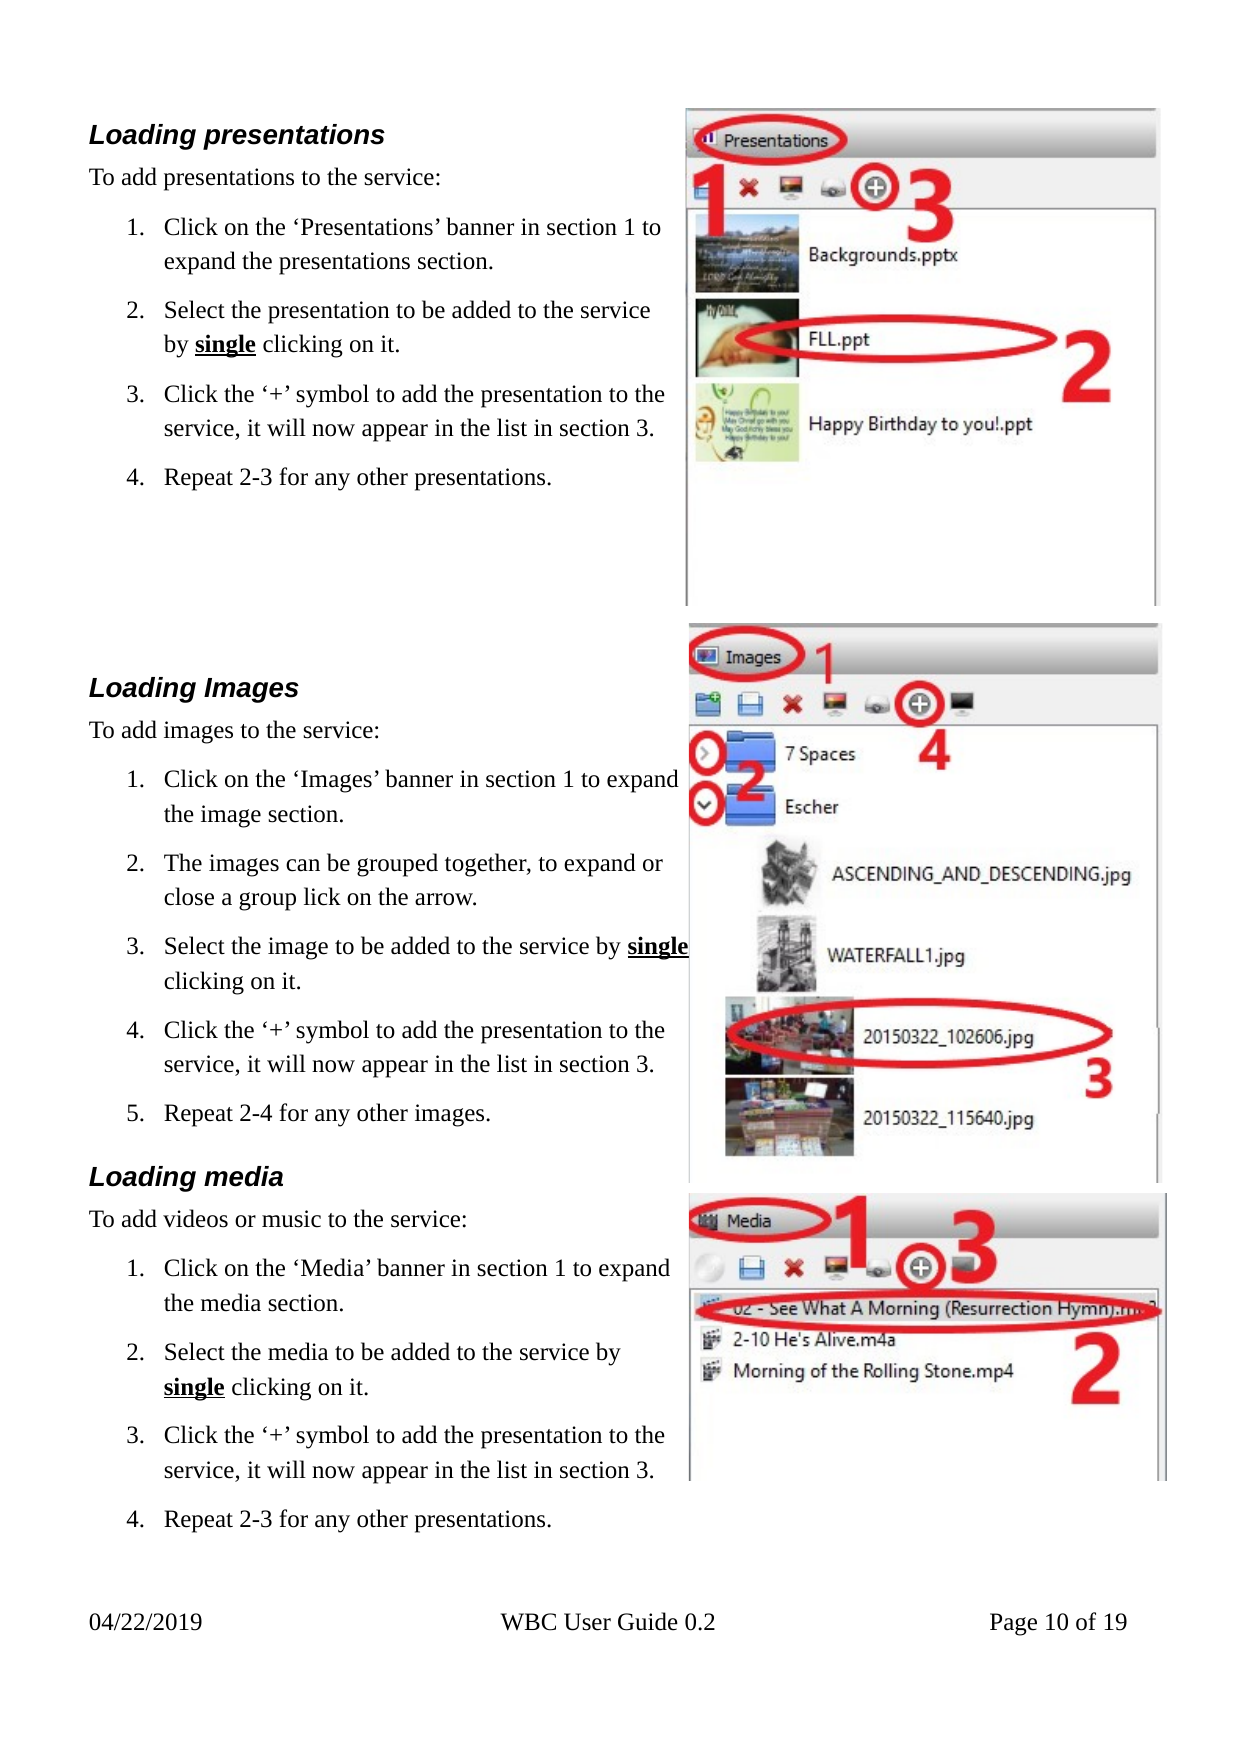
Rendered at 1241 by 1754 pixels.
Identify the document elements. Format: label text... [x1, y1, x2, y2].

picture [685, 108, 1161, 606]
list Click on the ‘Media’ banner in section 1 to expand the media section. [126, 1253, 688, 1317]
list The images can be grouped together, to expand or close a group lick on the arrow. [126, 848, 688, 911]
list Select the media to be added to the service by single clicking on it. [126, 1337, 688, 1400]
list Repeat 2-4 for any other images. [126, 1098, 688, 1127]
picture [688, 623, 1163, 1183]
list Click the ‘+’ symbol to add the presentation to the service, it will now appear in the list in section 3. [126, 379, 685, 442]
text To add videos or music to the service: [88, 1204, 688, 1233]
list Repeat 2-3 for any other presentations. [126, 1504, 1152, 1533]
list Repeat 2-3 for any other presentations. [126, 462, 685, 491]
list Click the ‘+’ symbol to add the presentation to the service, it will now appear in the list in section 3. [126, 1015, 688, 1078]
list Click on the ‘Images’ banner in section 1 to expand the image section. [126, 764, 688, 828]
subtitle Loading media [88, 1160, 1152, 1192]
picture [688, 1193, 1167, 1481]
list Click the ‘+’ symbol to add the presentation to the service, it will now appear in the list in section 3. [126, 1421, 1152, 1484]
text To add images to the service: [88, 715, 688, 744]
list Select the presentation to be added to the service by single clicking on it. [126, 295, 685, 358]
text To add presentations to the service: [88, 162, 685, 191]
subtitle Loading presentations [88, 118, 685, 150]
subtitle Loading Images [88, 671, 688, 703]
list Select the image to be added to the service by single clicking on it. [126, 931, 688, 995]
list Click on the ‘Presentations’ banner in section 1 to expand the presentations section. [126, 212, 685, 275]
